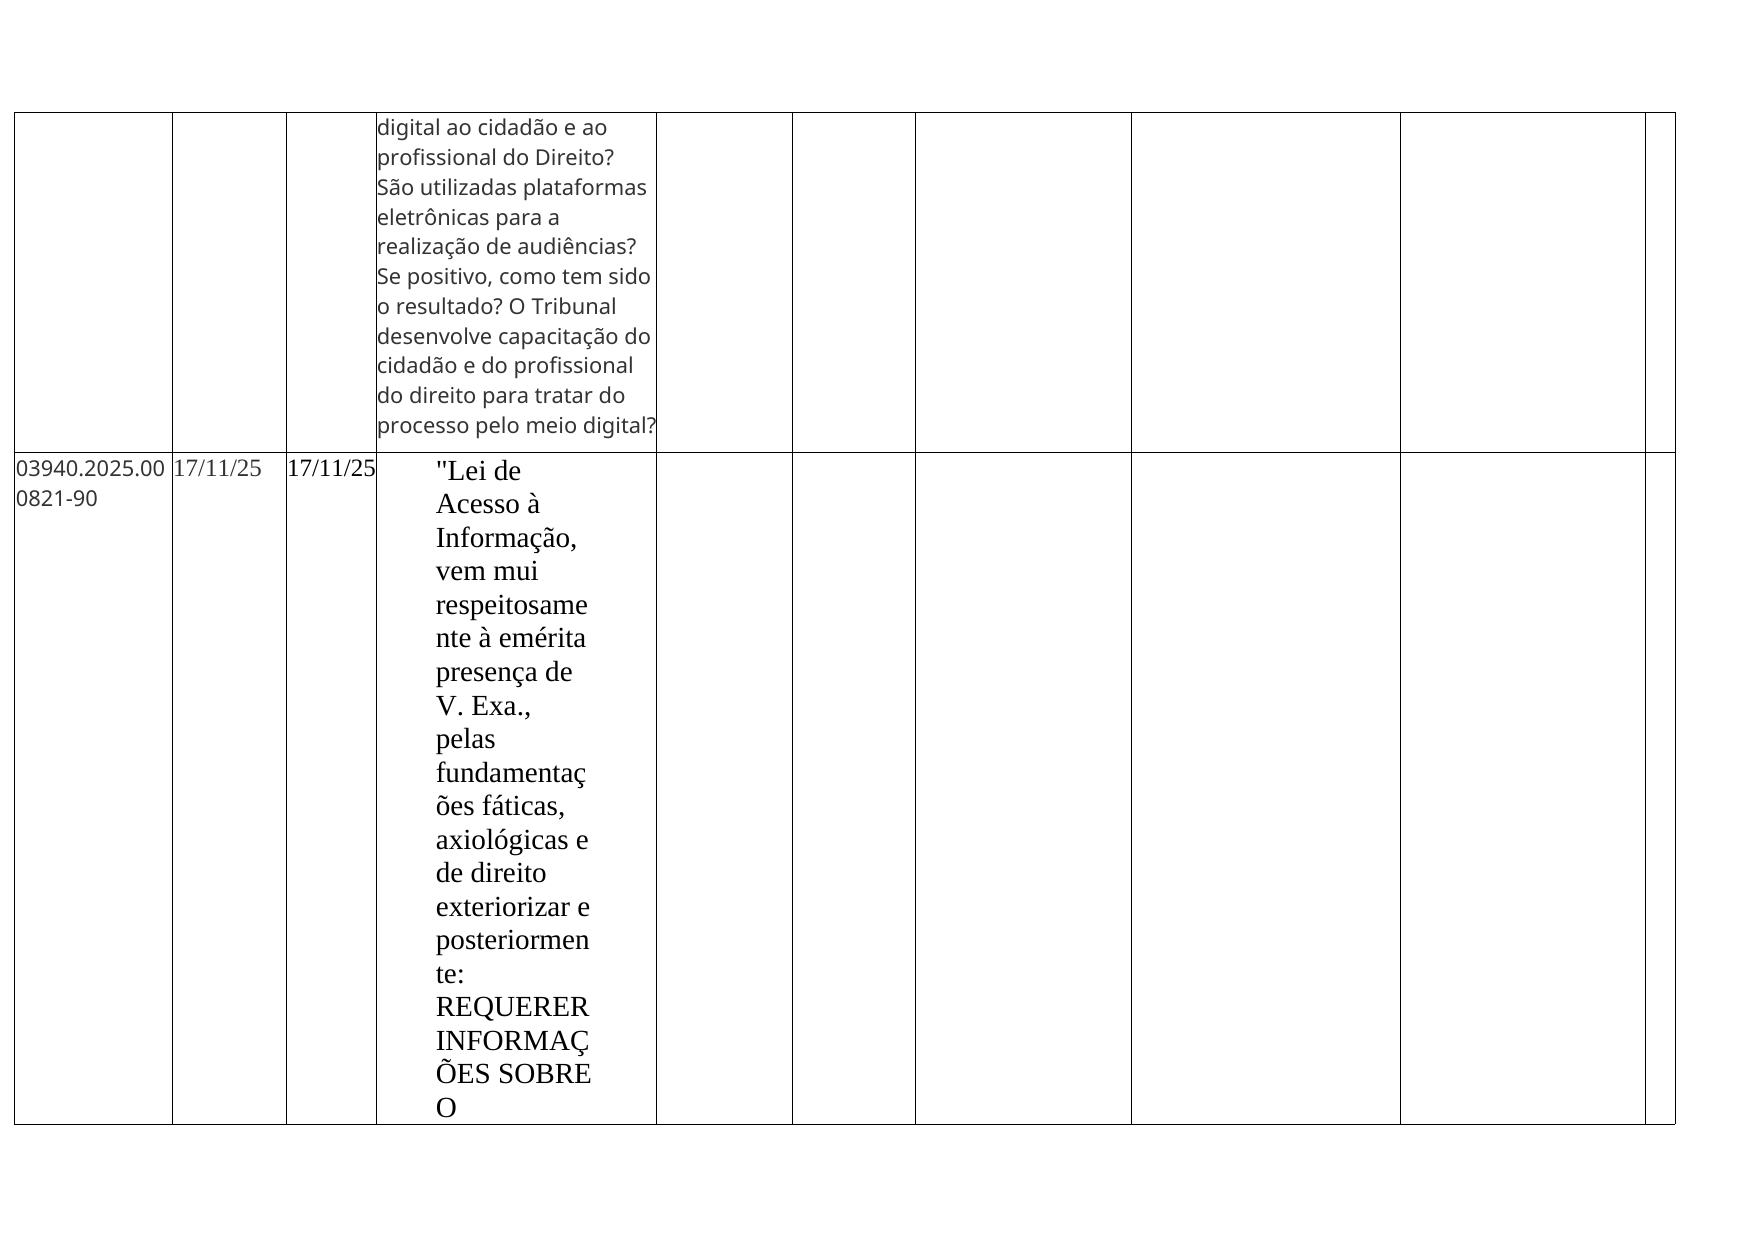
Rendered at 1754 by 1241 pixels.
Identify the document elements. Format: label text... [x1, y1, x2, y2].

table_cell [916, 453, 1131, 1124]
table_cell "Lei de Acesso à Informação, vem mui respeitosamente à emérita presença de V. Exa., pelas fundamentações fáticas, axiológicas e de direito exteriorizar e posteriormente: REQUERER INFORMAÇÕES SOBRE O [377, 453, 656, 1124]
table_cell [1646, 453, 1675, 1124]
table_cell [1676, 452, 1745, 1124]
table_cell [1132, 113, 1400, 452]
table_cell [793, 113, 915, 452]
table_cell [1132, 453, 1400, 1124]
table_cell [1401, 453, 1645, 1124]
table_cell [173, 113, 286, 452]
table_cell [916, 113, 1131, 452]
table_cell [287, 113, 376, 452]
table_cell 17/11/25 [173, 453, 286, 1124]
table_cell [793, 453, 915, 1124]
table_cell [657, 113, 792, 452]
table_cell [15, 113, 172, 452]
table_cell [1676, 112, 1745, 452]
table_cell 03940.2025.000821-90 [15, 453, 172, 1124]
table_cell [1646, 113, 1675, 452]
table_cell 17/11/25 [287, 453, 376, 1124]
table_cell [657, 453, 792, 1124]
table_cell [1401, 113, 1645, 452]
table_cell digital ao cidadão e ao profissional do Direito? São utilizadas plataformas eletrônicas para a realização de audiências? Se positivo, como tem sido o resultado? O Tribunal desenvolve capacitação do cidadão e do profissional do direito para tratar do processo pelo meio digital? [377, 113, 656, 452]
